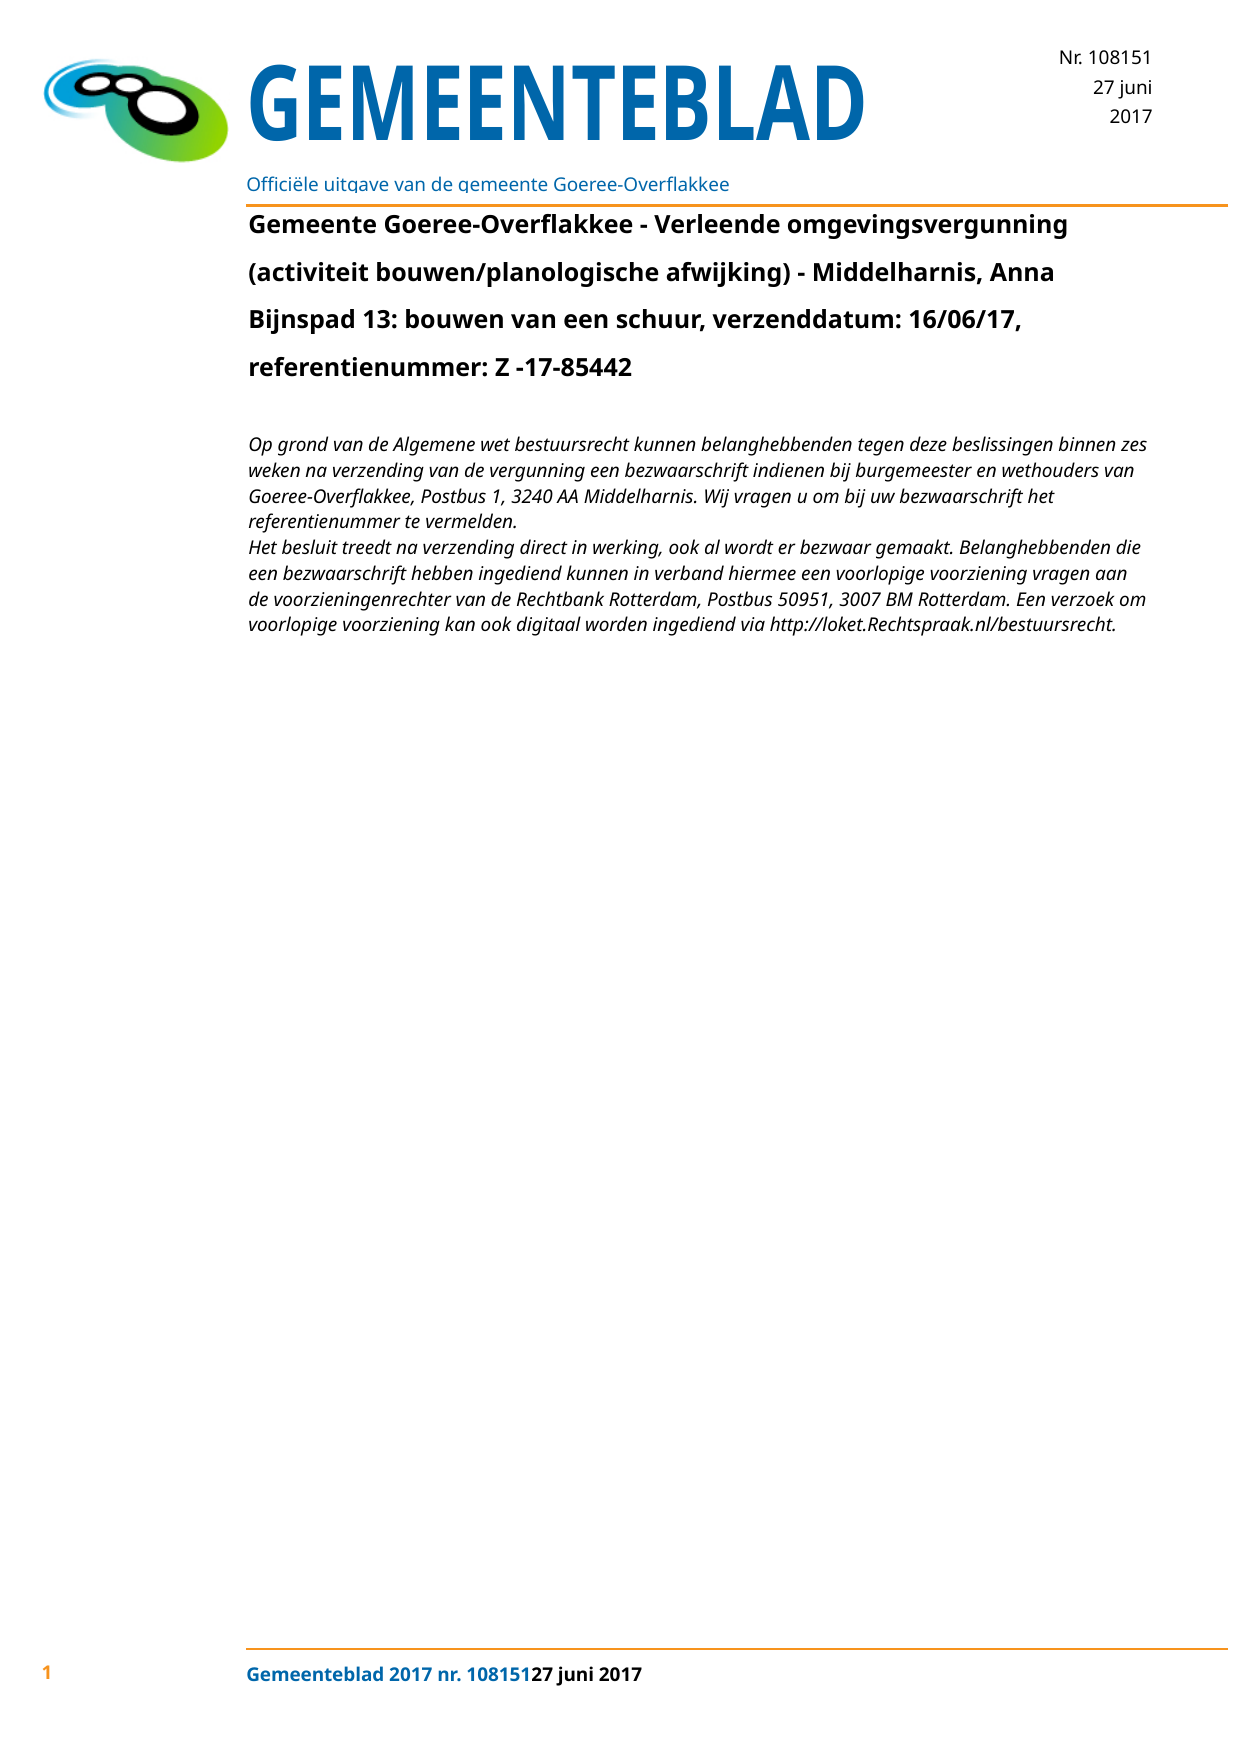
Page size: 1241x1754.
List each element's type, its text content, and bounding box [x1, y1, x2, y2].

text Op grond van de Algemene wet bestuursrecht kunnen belanghebbenden tegen deze beslissingen binnen zes weken na verzending van de vergunning een bezwaarschrift indienen bij burgemeester en wethouders van Goeree-Overflakkee, Postbus 1, 3240 AA Middelharnis. Wij vragen u om bij uw bezwaarschrift het referentienummer te vermelden. [248, 431, 1152, 534]
text Gemeente Goeree-Overflakkee - Verleende omgevingsvergunning (activiteit bouwen/planologische afwijking) - Middelharnis, Anna Bijnspad 13: bouwen van een schuur, verzenddatum: 16/06/17, referentienummer: Z -17-85442 [248, 207, 1152, 384]
picture [41, 47, 231, 172]
text Het besluit treedt na verzending direct in werking, ook al wordt er bezwaar gemaakt. Belanghebbenden die een bezwaarschrift hebben ingediend kunnen in verband hiermee een voorlopige voorziening vragen aan de voorzieningenrechter van de Rechtbank Rotterdam, Postbus 50951, 3007 BM Rotterdam. Een verzoek om voorlopige voorziening kan ook digitaal worden ingediend via http://loket.Rechtspraak.nl/bestuursrecht. [248, 534, 1152, 637]
